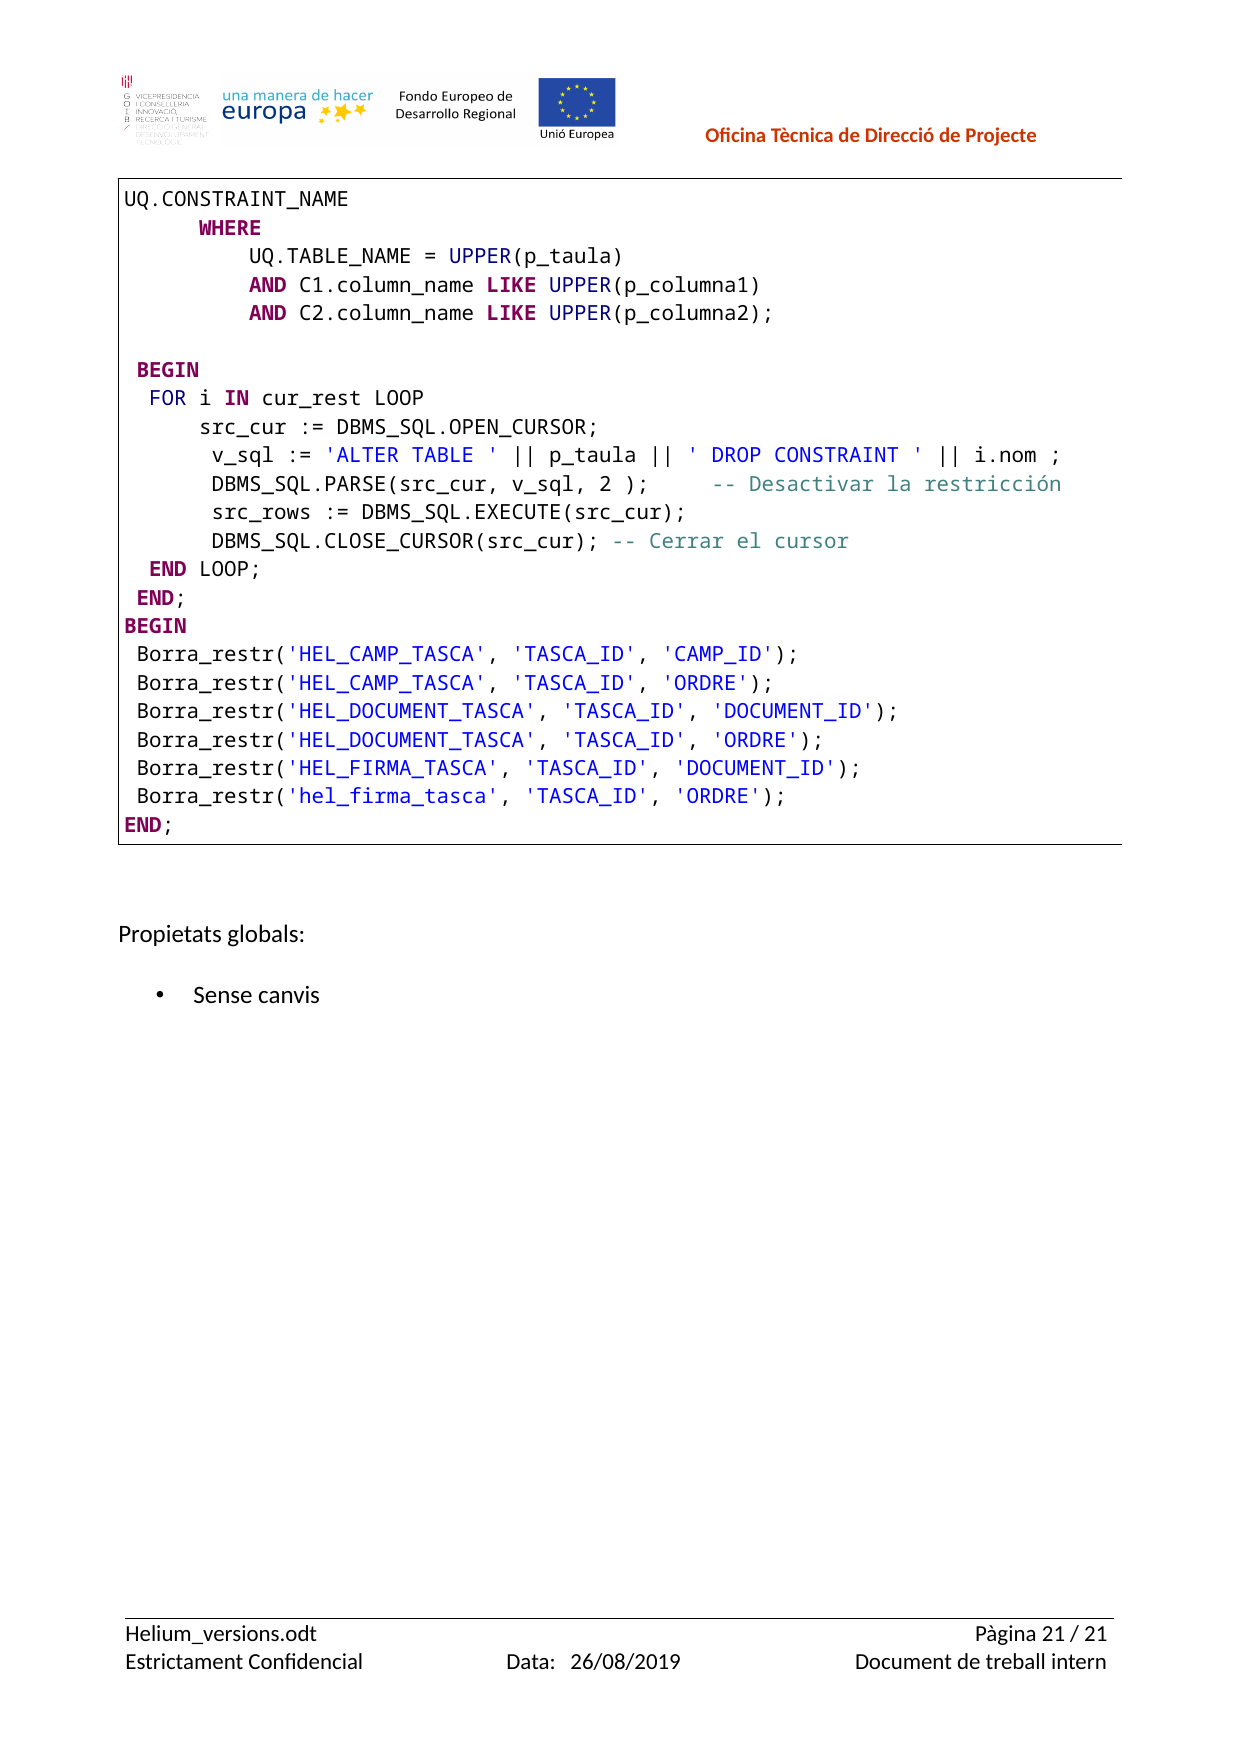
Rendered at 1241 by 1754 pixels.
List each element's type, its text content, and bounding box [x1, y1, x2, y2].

table_header UQ.CONSTRAINT_NAME WHERE UQ.TABLE_NAME = UPPER(p_taula) AND C1.column_name LIKE UPPER(p_columna1) AND C2.column_name LIKE UPPER(p_columna2); BEGIN FOR i IN cur_rest LOOP src_cur := DBMS_SQL.OPEN_CURSOR; v_sql := 'ALTER TABLE ' || p_taula || ' DROP CONSTRAINT ' || i.nom ; DBMS_SQL.PARSE(src_cur, v_sql, 2 ); -- Desactivar la restricción src_rows := DBMS_SQL.EXECUTE(src_cur); DBMS_SQL.CLOSE_CURSOR(src_cur); -- Cerrar el cursor END LOOP; END; BEGIN Borra_restr('HEL_CAMP_TASCA', 'TASCA_ID', 'CAMP_ID'); Borra_restr('HEL_CAMP_TASCA', 'TASCA_ID', 'ORDRE'); Borra_restr('HEL_DOCUMENT_TASCA', 'TASCA_ID', 'DOCUMENT_ID'); Borra_restr('HEL_DOCUMENT_TASCA', 'TASCA_ID', 'ORDRE'); Borra_restr('HEL_FIRMA_TASCA', 'TASCA_ID', 'DOCUMENT_ID'); Borra_restr('hel_firma_tasca', 'TASCA_ID', 'ORDRE'); END; [119, 179, 1122, 844]
list Sense canvis [156, 979, 1122, 1010]
picture [118, 73, 213, 147]
picture [219, 73, 621, 147]
text Propietats globals: [118, 918, 1122, 949]
